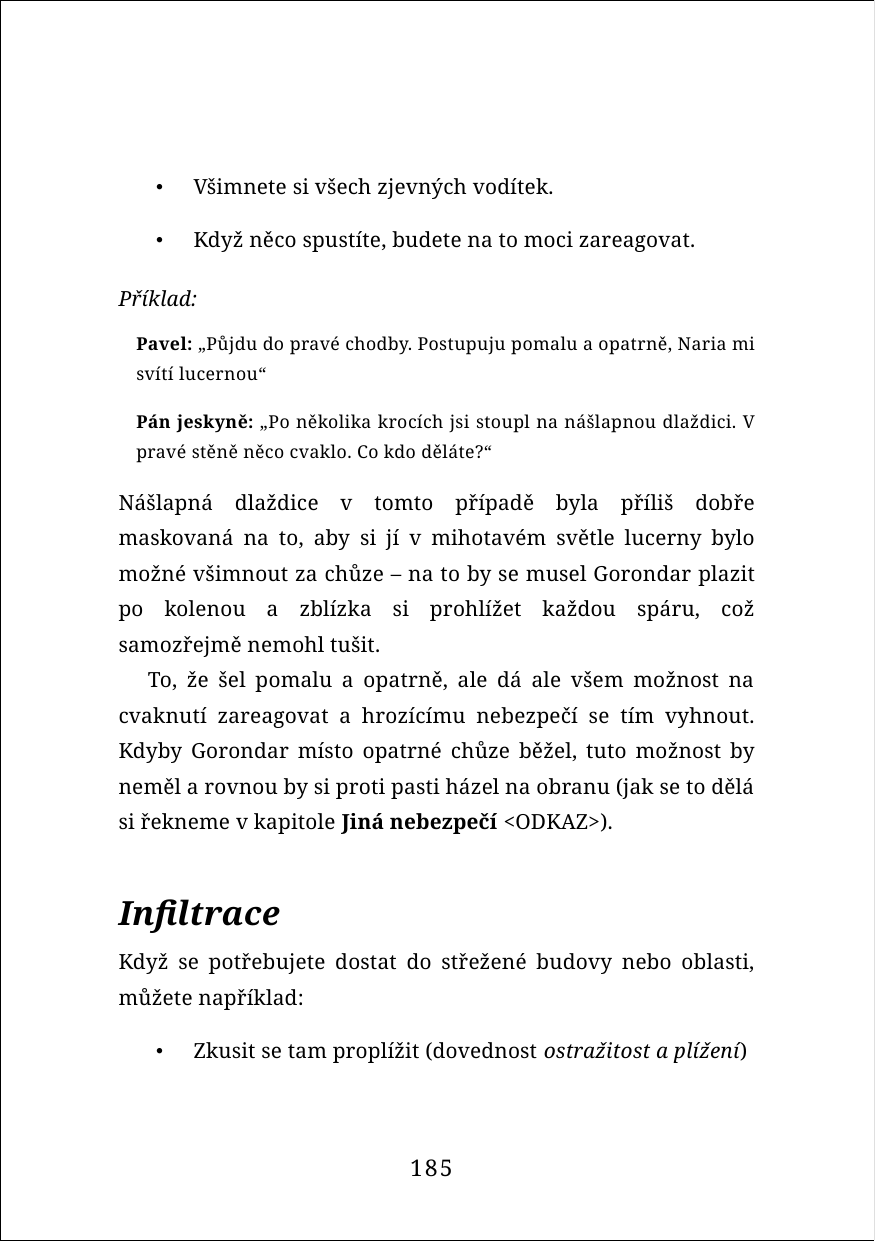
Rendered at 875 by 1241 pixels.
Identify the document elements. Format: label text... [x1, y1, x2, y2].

list Všimnete si všech zjevných vodítek. [156, 172, 756, 200]
list Když něco spustíte, budete na to moci zareagovat. [156, 225, 756, 253]
subtitle Infiltrace [118, 890, 756, 936]
text Když se potřebujete dostat do střežené budovy nebo oblasti, můžete například: [118, 947, 756, 1011]
text Příklad: [118, 284, 756, 313]
text Pán jeskyně: „Po několika krocích jsi stoupl na nášlapnou dlaždici. V pravé stěně něco cvaklo. Co kdo děláte?“ [136, 409, 756, 464]
text Pavel: „Půjdu do pravé chodby. Postupuju pomalu a opatrně, Naria mi svítí lucernou“ [136, 331, 756, 386]
text Nášlapná dlaždice v tomto případě byla příliš dobře maskovaná na to, aby si jí v mihotavém světle lucerny bylo možné všimnout za chůze – na to by se musel Gorondar plazit po kolenou a zblízka si prohlížet každou spáru, což samozřejmě nemohl tušit. To, že šel pomalu a opatrně, ale dá ale všem možnost na cvaknutí zareagovat a hrozícímu nebezpečí se tím vyhnout. Kdyby Gorondar místo opatrné chůze běžel, tuto možnost by neměl a rovnou by si proti pasti házel na obranu (jak se to dělá si řekneme v kapitole Jiná nebezpečí <ODKAZ>). [118, 488, 756, 836]
list Zkusit se tam proplížit (dovednost ostražitost a plížení) [156, 1036, 756, 1064]
